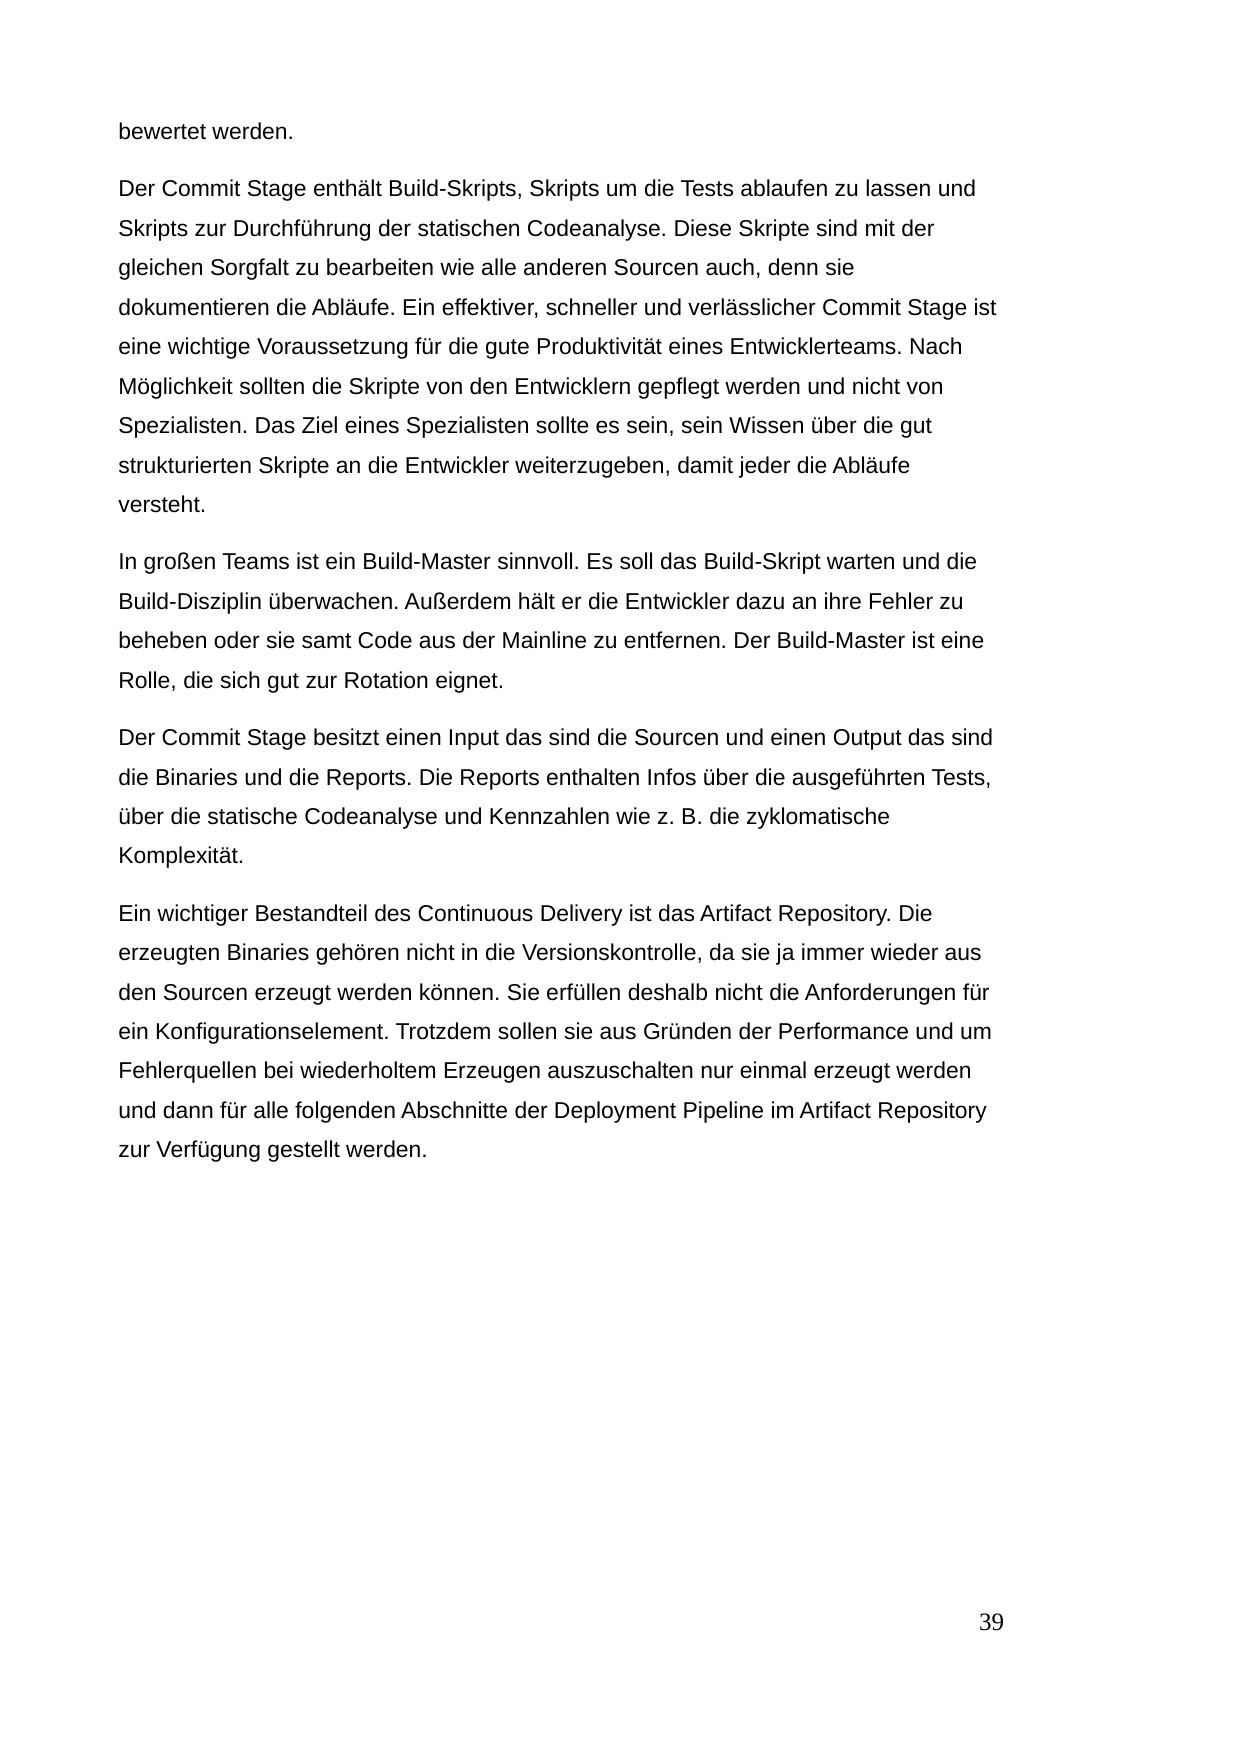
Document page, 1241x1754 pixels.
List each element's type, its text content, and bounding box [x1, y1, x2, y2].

text In großen Teams ist ein Build-Master sinnvoll. Es soll das Build-Skript warten und die Build-Disziplin überwachen. Außerdem hält er die Entwickler dazu an ihre Fehler zu beheben oder sie samt Code aus der Mainline zu entfernen. Der Build-Master ist eine Rolle, die sich gut zur Rotation eignet. [118, 548, 1004, 693]
text Der Commit Stage besitzt einen Input das sind die Sourcen und einen Output das sind die Binaries und die Reports. Die Reports enthalten Infos über die ausgeführten Tests, über die statische Codeanalyse und Kennzahlen wie z. B. die zyklomatische Komplexität. [118, 724, 1004, 869]
text Ein wichtiger Bestandteil des Continuous Delivery ist das Artifact Repository. Die erzeugten Binaries gehören nicht in die Versionskontrolle, da sie ja immer wieder aus den Sourcen erzeugt werden können. Sie erfüllen deshalb nicht die Anforderungen für ein Konfigurationselement. Trotzdem sollen sie aus Gründen der Performance und um Fehlerquellen bei wiederholtem Erzeugen auszuschalten nur einmal erzeugt werden und dann für alle folgenden Abschnitte der Deployment Pipeline im Artifact Repository zur Verfügung gestellt werden. [118, 899, 1004, 1163]
text Der Commit Stage enthält Build-Skripts, Skripts um die Tests ablaufen zu lassen und Skripts zur Durchführung der statischen Codeanalyse. Diese Skripte sind mit der gleichen Sorgfalt zu bearbeiten wie alle anderen Sourcen auch, denn sie dokumentieren die Abläufe. Ein effektiver, schneller und verlässlicher Commit Stage ist eine wichtige Voraussetzung für die gute Produktivität eines Entwicklerteams. Nach Möglichkeit sollten die Skripte von den Entwicklern gepflegt werden und nicht von Spezialisten. Das Ziel eines Spezialisten sollte es sein, sein Wissen über die gut strukturierten Skripte an die Entwickler weiterzugeben, damit jeder die Abläufe versteht. [118, 175, 1004, 517]
text bewertet werden. [118, 118, 1004, 144]
